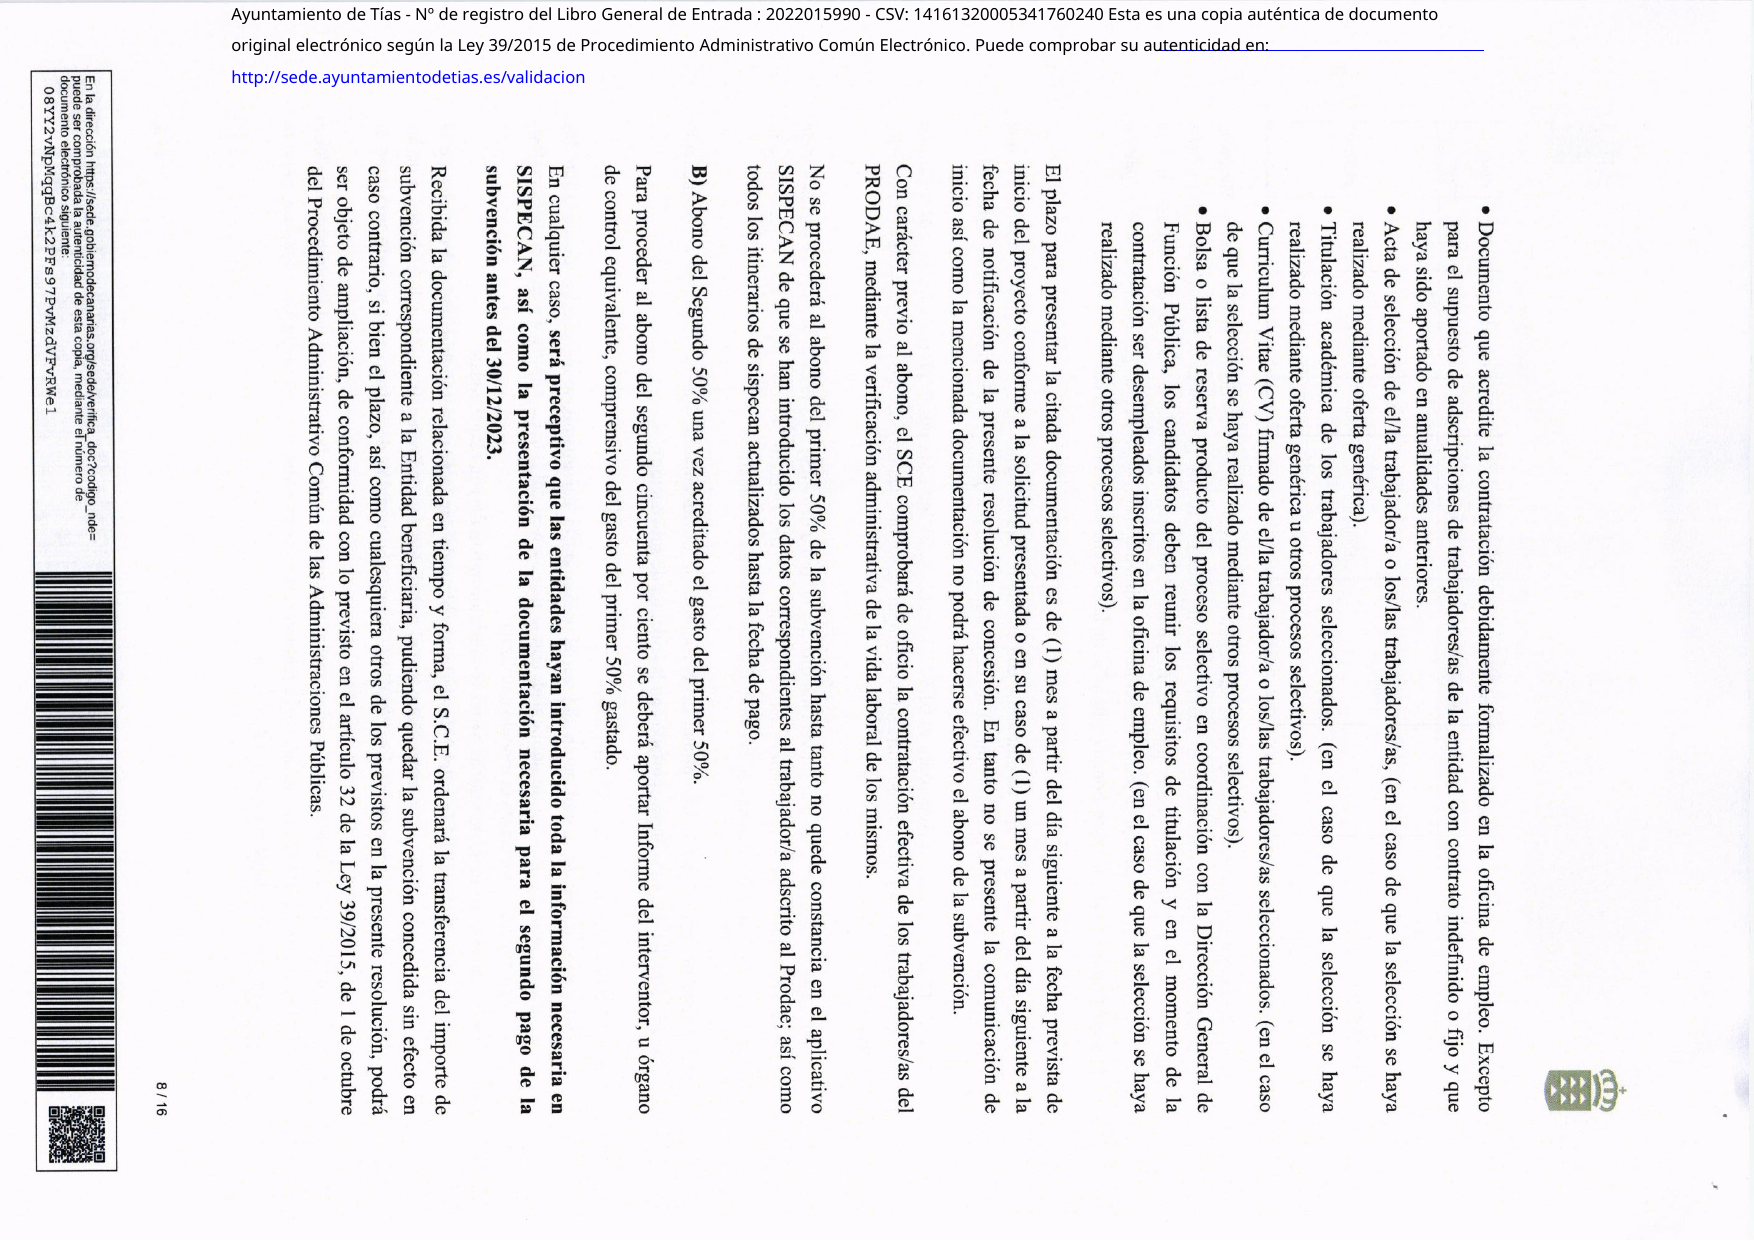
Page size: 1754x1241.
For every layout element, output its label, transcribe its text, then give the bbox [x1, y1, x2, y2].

picture [0, 0, 1754, 1240]
text Ayuntamiento de Tías - Nº de registro del Libro General de Entrada : 2022015990 - CSV: 14161320005341760240 Esta es una copia auténtica de documento original electrónico según la Ley 39/2015 de Procedimiento Administrativo Común Electrónico. Puede comprobar su autenticidad en: http://sede.ayuntamientodetias.es/validacion [231, 2, 1502, 88]
